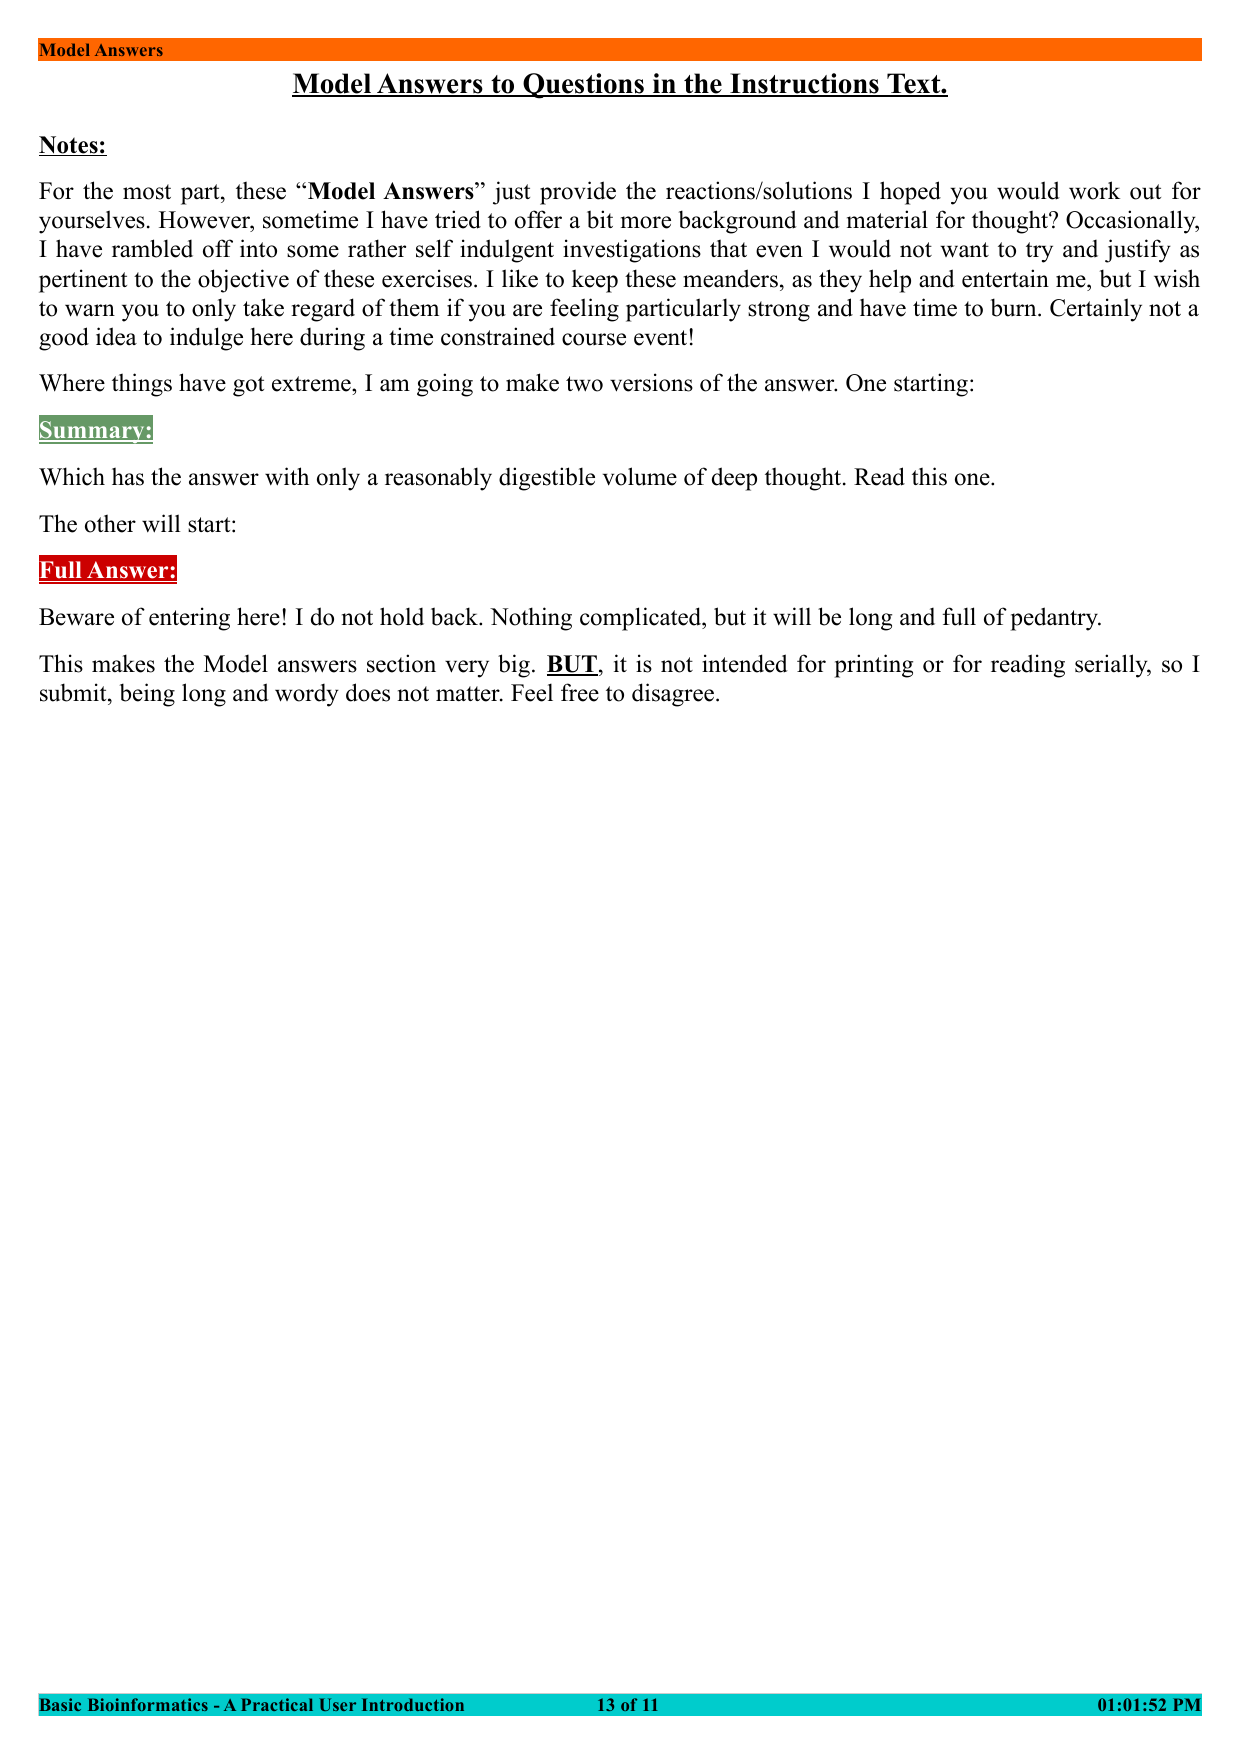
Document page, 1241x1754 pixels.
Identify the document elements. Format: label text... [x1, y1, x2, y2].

text Notes: [38, 129, 1202, 158]
text The other will start: [38, 509, 1202, 538]
text Where things have got extreme, I am going to make two versions of the answer. One starting: [38, 368, 1202, 397]
text Which has the answer with only a reasonably digestible volume of deep thought. Read this one. [38, 462, 1202, 491]
text Full Answer: [38, 555, 1202, 584]
text Summary: [38, 415, 1202, 444]
text For the most part, these “Model Answers” just provide the reactions/solutions I hoped you would work out for yourselves. However, sometime I have tried to offer a bit more background and material for thought? Occasionally, I have rambled off into some rather self indulgent investigations that even I would not want to try and justify as pertinent to the objective of these exercises. I like to keep these meanders, as they help and entertain me, but I wish to warn you to only take regard of them if you are feeling particularly strong and have time to burn. Certainly not a good idea to indulge here during a time constrained course event! [38, 176, 1202, 351]
text Beware of entering here! I do not hold back. Nothing complicated, but it will be long and full of pedantry. [38, 602, 1202, 631]
text This makes the Model answers section very big. BUT, it is not intended for printing or for reading serially, so I submit, being long and wordy does not matter. Feel free to disagree. [38, 649, 1202, 707]
text Model Answers to Questions in the Instructions Text. [38, 66, 1202, 100]
